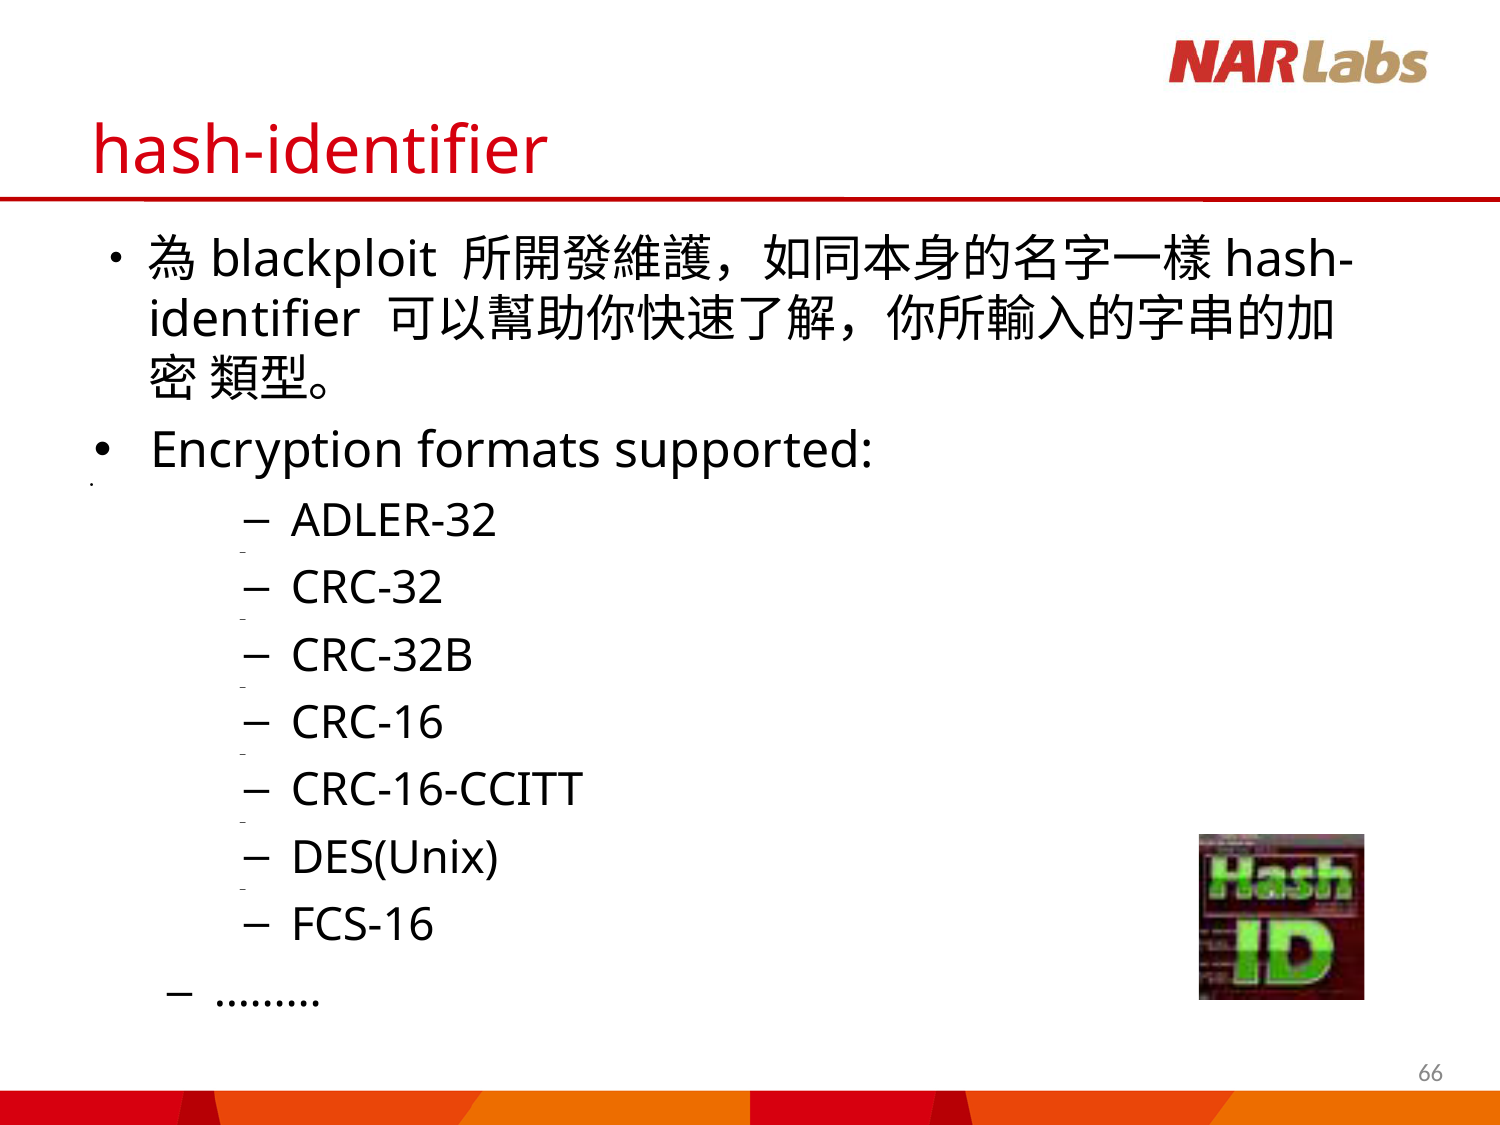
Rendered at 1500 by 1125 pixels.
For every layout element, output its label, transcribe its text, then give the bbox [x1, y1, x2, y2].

text_box 61 [1414, 1056, 1448, 1090]
text_box • 為blackploit 所開發維護，如同本身的名字一樣hash- identifier 可以幫助你快速了解，你所輸入的字串的加密 類型。 Encryption formats supported: ADLER-32 CRC-32 CRC-32B CRC-16 CRC-16-CCITT DES(Unix) FCS-16 – ……… [89, 226, 1374, 1009]
title hash-identifier [89, 107, 1411, 189]
text_box [1199, 834, 1364, 1000]
